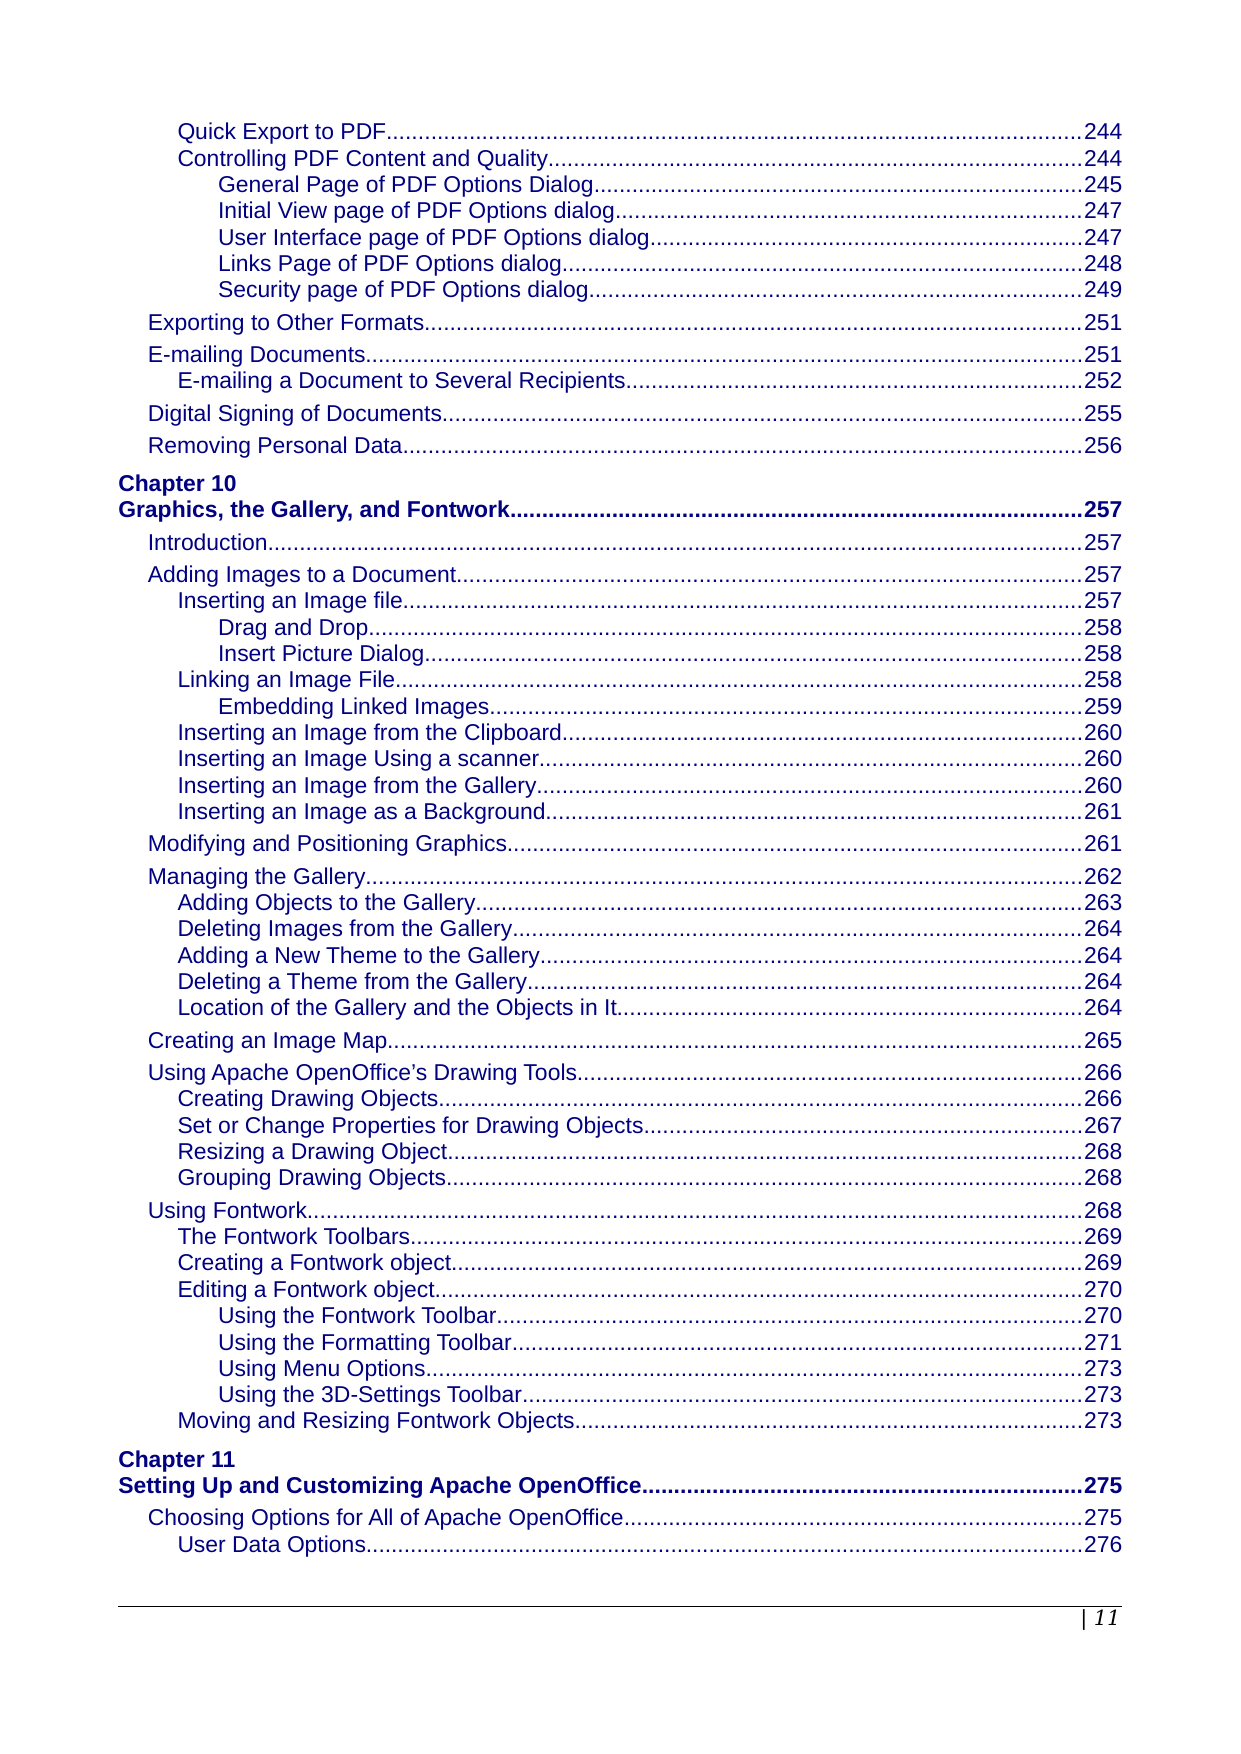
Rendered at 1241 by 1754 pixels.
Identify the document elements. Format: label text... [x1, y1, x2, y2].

text Location of the Gallery and the Objects in It 264 [177, 994, 1122, 1021]
text Using Apache OpenOffice’s Drawing Tools 266 [148, 1059, 1122, 1085]
text Using Menu Options 273 [218, 1355, 1122, 1381]
text Using Fontwork 268 [148, 1197, 1122, 1223]
text Modifying and Positioning Graphics 261 [148, 830, 1122, 857]
text Inserting an Image file 257 [177, 587, 1122, 613]
text Removing Personal Data 256 [148, 432, 1122, 458]
text Using the Formatting Toolbar 271 [218, 1328, 1122, 1355]
text The Fontwork Toolbars 269 [177, 1223, 1122, 1249]
text Editing a Fontwork object 270 [177, 1276, 1122, 1302]
text Creating Drawing Objects 266 [177, 1085, 1122, 1112]
text Introduction 257 [148, 528, 1122, 555]
text Digital Signing of Documents 255 [148, 399, 1122, 426]
text Grouping Drawing Objects 268 [177, 1164, 1122, 1191]
text Set or Change Properties for Drawing Objects 267 [177, 1112, 1122, 1138]
text Security page of PDF Options dialog 249 [218, 276, 1122, 303]
text Deleting Images from the Gallery 264 [177, 915, 1122, 942]
text Using the 3D-Settings Toolbar 273 [218, 1381, 1122, 1407]
text Creating a Fontwork object 269 [177, 1249, 1122, 1276]
text Choosing Options for All of Apache OpenOffice 275 [148, 1504, 1122, 1531]
text Controlling PDF Content and Quality 244 [177, 144, 1122, 171]
text Chapter 11 Setting Up and Customizing Apache OpenOffice 275 [118, 1446, 1122, 1498]
text Inserting an Image from the Clipboard 260 [177, 719, 1122, 745]
text User Interface page of PDF Options dialog 247 [218, 223, 1122, 250]
text E-mailing Documents 251 [148, 341, 1122, 367]
text Inserting an Image from the Gallery 260 [177, 772, 1122, 798]
text User Data Options 276 [177, 1531, 1122, 1557]
text Resizing a Drawing Object 268 [177, 1138, 1122, 1164]
text Initial View page of PDF Options dialog 247 [218, 197, 1122, 223]
text Deleting a Theme from the Gallery 264 [177, 968, 1122, 994]
text Creating an Image Map 265 [148, 1027, 1122, 1053]
text Chapter 10 Graphics, the Gallery, and Fontwork 257 [118, 470, 1122, 523]
text Moving and Resizing Fontwork Objects 273 [177, 1407, 1122, 1434]
text Adding Objects to the Gallery 263 [177, 889, 1122, 915]
text Adding Images to a Document 257 [148, 561, 1122, 587]
text Inserting an Image as a Background 261 [177, 798, 1122, 824]
text Linking an Image File 258 [177, 666, 1122, 693]
text Embedding Linked Images 259 [218, 693, 1122, 719]
text General Page of PDF Options Dialog 245 [218, 171, 1122, 197]
text Drag and Drop 258 [218, 613, 1122, 640]
text Inserting an Image Using a scanner 260 [177, 745, 1122, 772]
text Quick Export to PDF 244 [177, 118, 1122, 144]
text Managing the Gallery 262 [148, 863, 1122, 889]
text Exporting to Other Formats 251 [148, 308, 1122, 335]
text Insert Picture Dialog 258 [218, 640, 1122, 666]
text Using the Fontwork Toolbar 270 [218, 1302, 1122, 1328]
text Adding a New Theme to the Gallery 264 [177, 942, 1122, 968]
text E-mailing a Document to Several Recipients 252 [177, 367, 1122, 393]
text Links Page of PDF Options dialog 248 [218, 250, 1122, 276]
